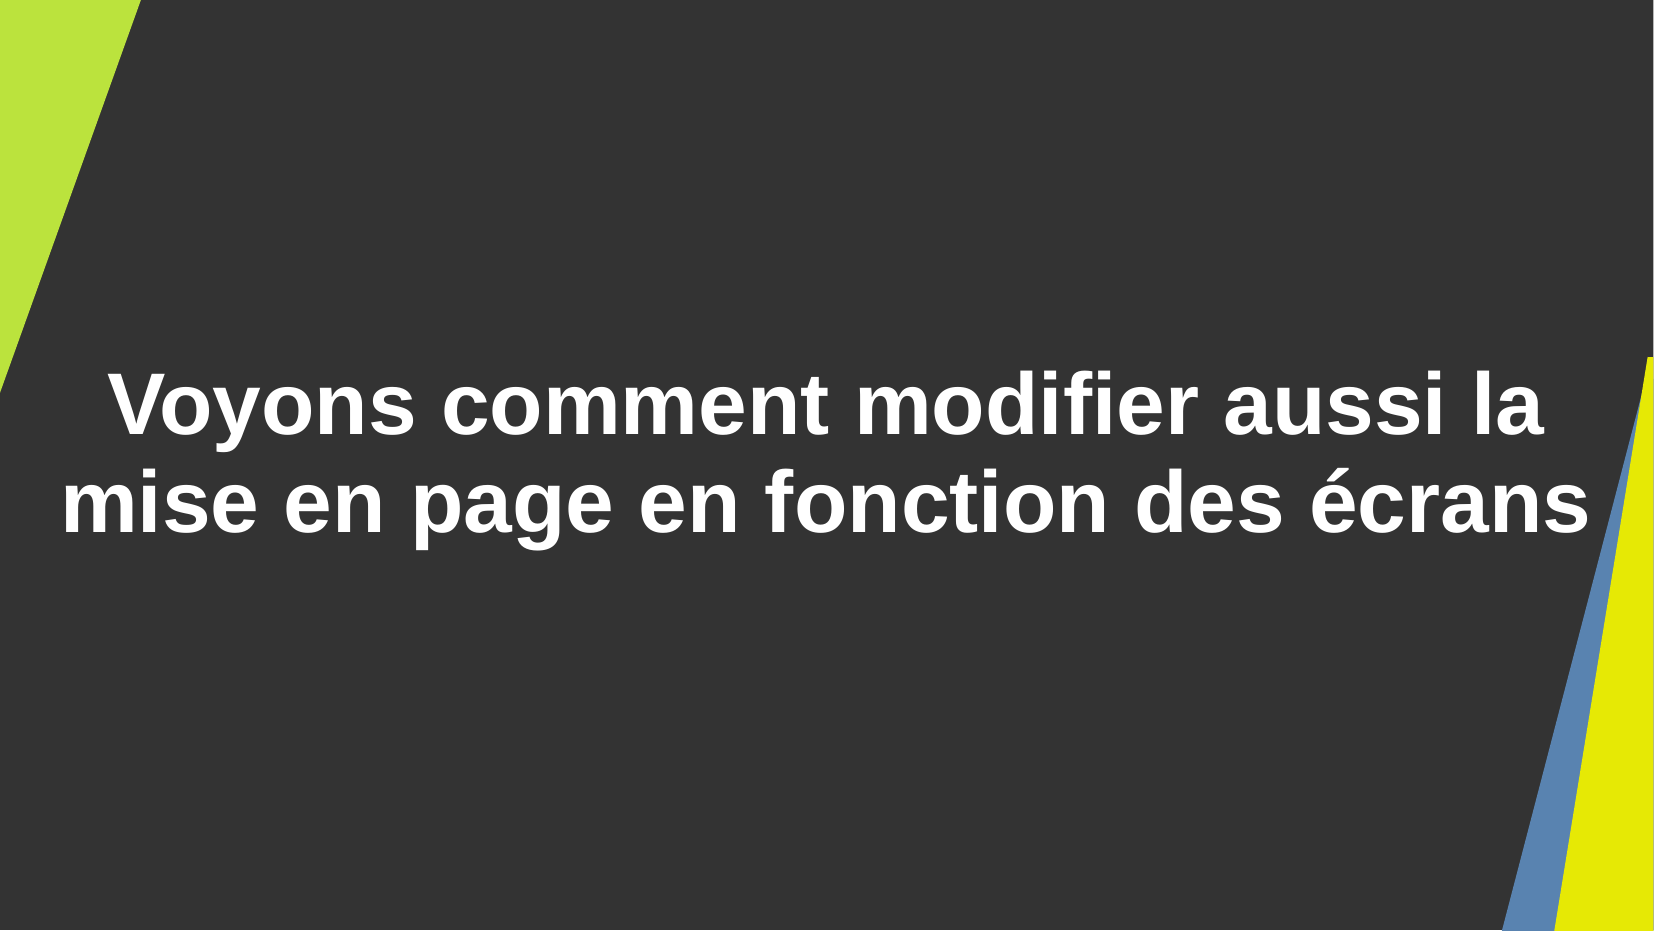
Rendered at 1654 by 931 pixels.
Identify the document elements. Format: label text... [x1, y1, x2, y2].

title Voyons comment modifier aussi la mise en page en fonction des écrans [31, 355, 1622, 576]
text_box [0, 0, 141, 393]
text_box [1501, 356, 1654, 931]
